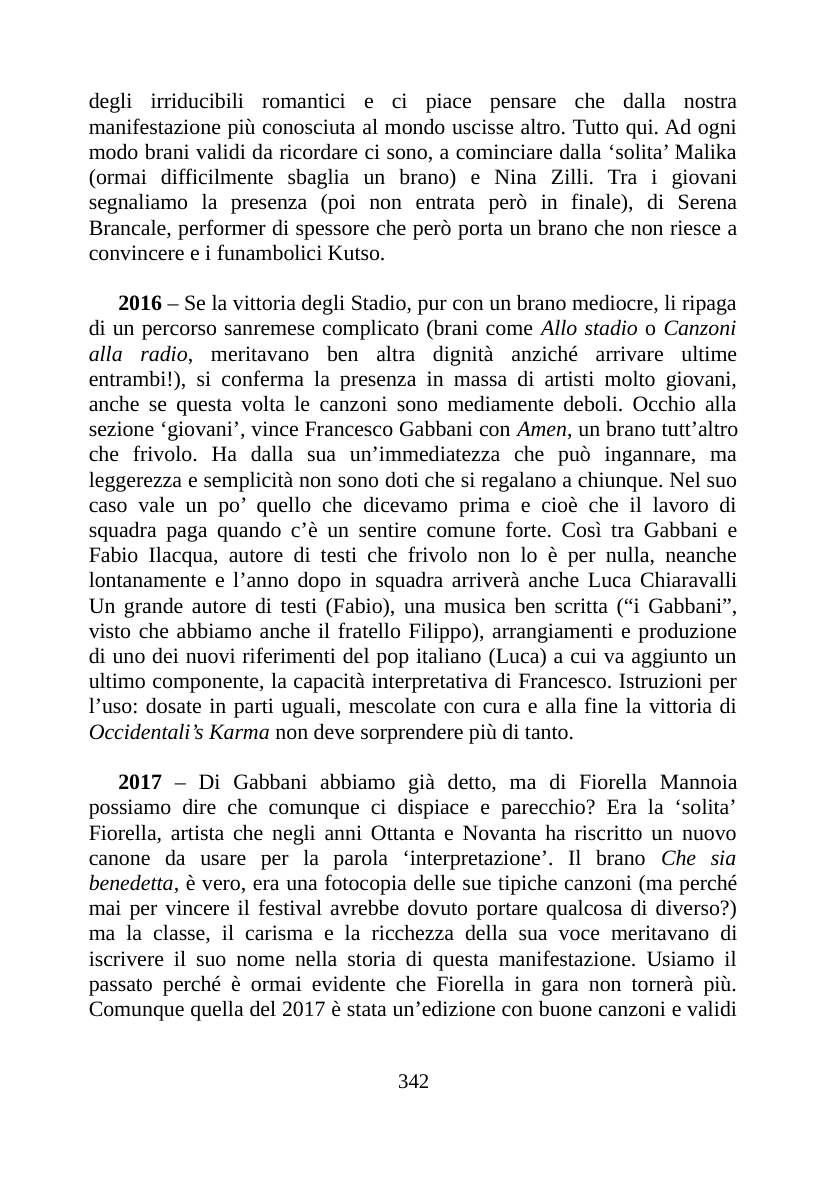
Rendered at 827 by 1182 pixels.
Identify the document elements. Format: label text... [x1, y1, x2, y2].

text 2016 – Se la vittoria degli Stadio, pur con un brano mediocre, li ripaga di un percorso sanremese complicato (brani come Allo stadio o Canzoni alla radio, meritavano ben altra dignità anziché arrivare ultime entrambi!), si conferma la presenza in massa di artisti molto giovani, anche se questa volta le canzoni sono mediamente deboli. Occhio alla sezione ‘giovani’, vince Francesco Gabbani con Amen, un brano tutt’altro che frivolo. Ha dalla sua un’immediatezza che può ingannare, ma leggerezza e semplicità non sono doti che si regalano a chiunque. Nel suo caso vale un po’ quello che dicevamo prima e cioè che il lavoro di squadra paga quando c’è un sentire comune forte. Così tra Gabbani e Fabio Ilacqua, autore di testi che frivolo non lo è per nulla, neanche lontanamente e l’anno dopo in squadra arriverà anche Luca Chiaravalli Un grande autore di testi (Fabio), una musica ben scritta (“i Gabbani”, visto che abbiamo anche il fratello Filippo), arrangiamenti e produzione di uno dei nuovi riferimenti del pop italiano (Luca) a cui va aggiunto un ultimo componente, la capacità interpretativa di Francesco. Istruzioni per l’uso: dosate in parti uguali, mescolate con cura e alla fine la vittoria di Occidentali’s Karma non deve sorprendere più di tanto. [88, 290, 738, 744]
text 2017 – Di Gabbani abbiamo già detto, ma di Fiorella Mannoia possiamo dire che comunque ci dispiace e parecchio? Era la ‘solita’ Fiorella, artista che negli anni Ottanta e Novanta ha riscritto un nuovo canone da usare per la parola ‘interpretazione’. Il brano Che sia benedetta, è vero, era una fotocopia delle sue tipiche canzoni (ma perché mai per vincere il festival avrebbe dovuto portare qualcosa di diverso?) ma la classe, il carisma e la ricchezza della sua voce meritavano di iscrivere il suo nome nella storia di questa manifestazione. Usiamo il passato perché è ormai evidente che Fiorella in gara non tornerà più. Comunque quella del 2017 è stata un’edizione con buone canzoni e validi [88, 769, 738, 1021]
text degli irriducibili romantici e ci piace pensare che dalla nostra manifestazione più conosciuta al mondo uscisse altro. Tutto qui. Ad ogni modo brani validi da ricordare ci sono, a cominciare dalla ‘solita’ Malika (ormai difficilmente sbaglia un brano) e Nina Zilli. Tra i giovani segnaliamo la presenza (poi non entrata però in finale), di Serena Brancale, performer di spessore che però porta un brano che non riesce a convincere e i funambolici Kutso. [88, 88, 738, 265]
